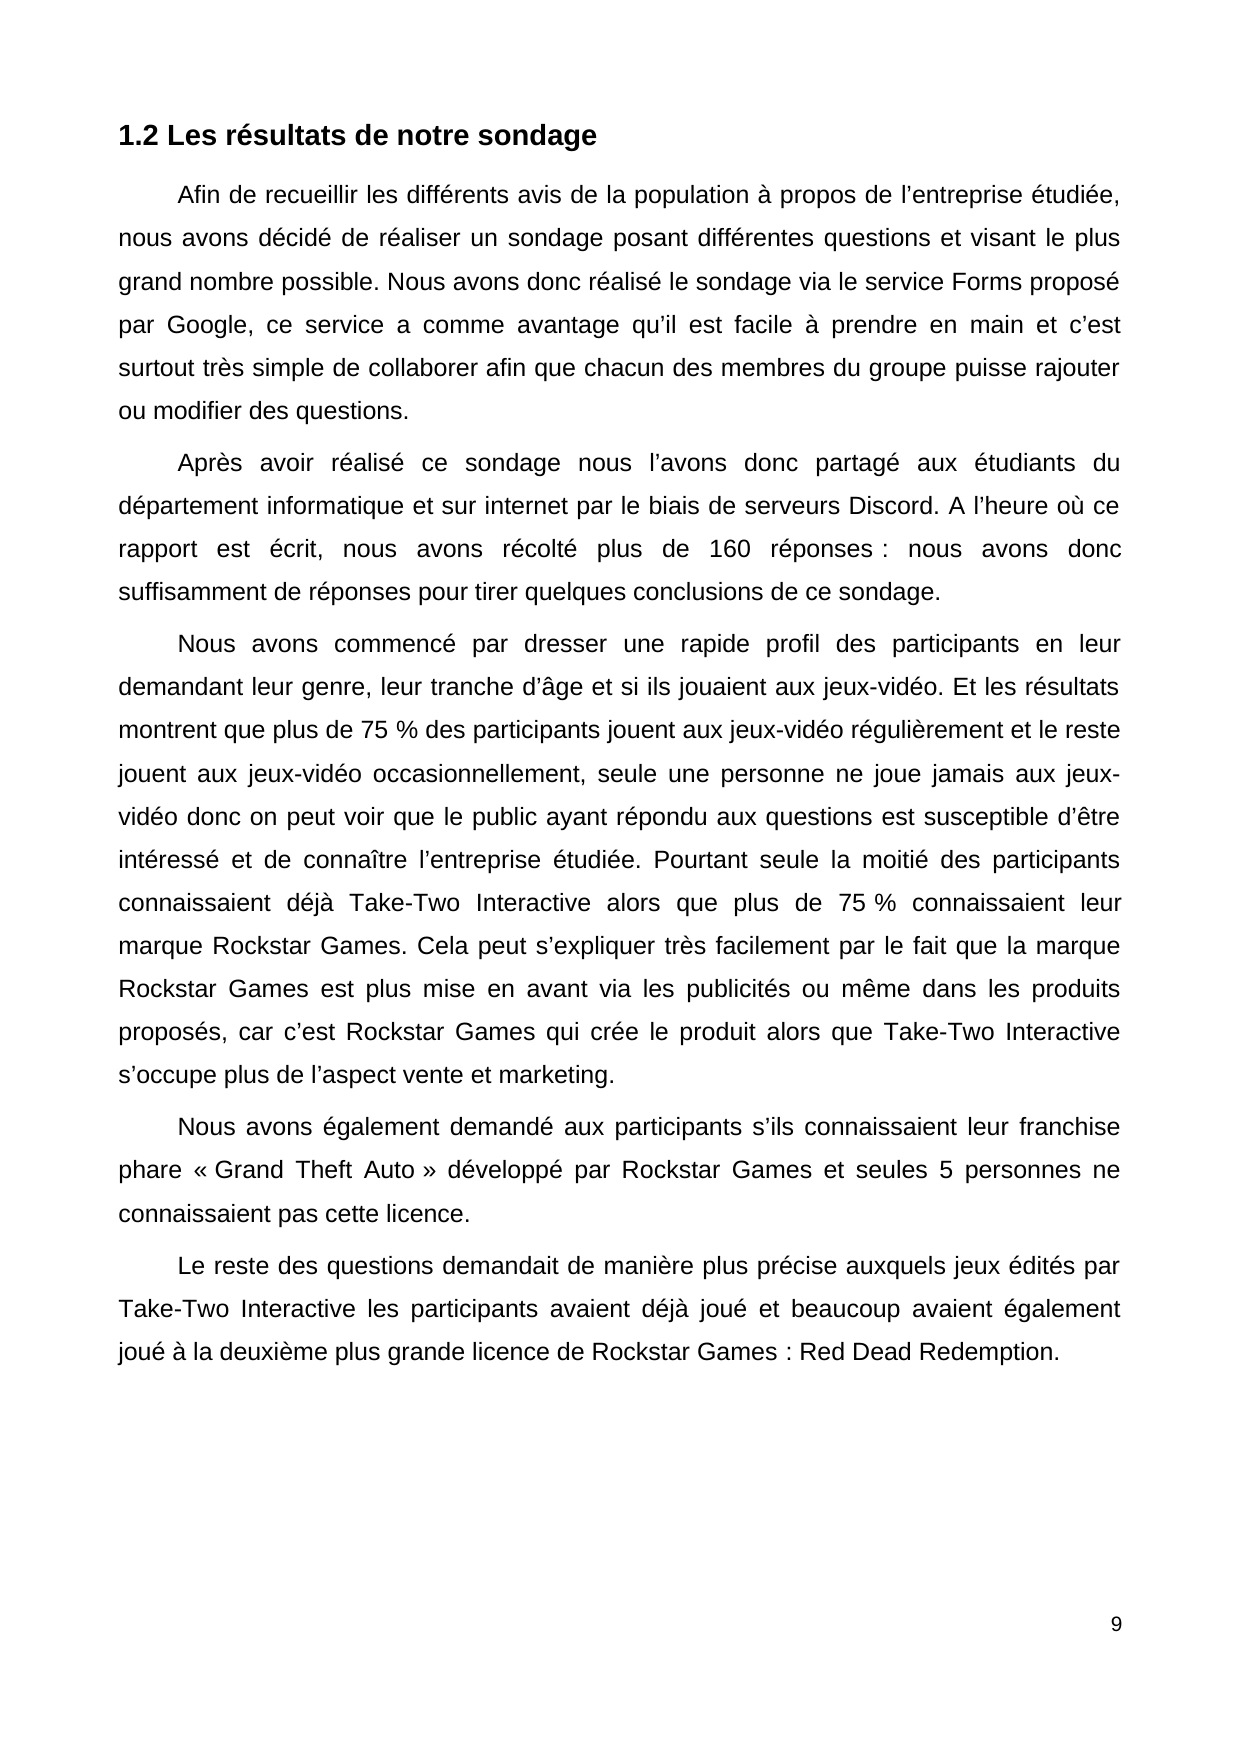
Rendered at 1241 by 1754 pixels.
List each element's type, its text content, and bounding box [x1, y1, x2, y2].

subtitle Les résultats de notre sondage [118, 118, 1122, 152]
text Afin de recueillir les différents avis de la population à propos de l’entreprise étudiée, nous avons décidé de réaliser un sondage posant différentes questions et visant le plus grand nombre possible. Nous avons donc réalisé le sondage via le service Forms proposé par Google, ce service a comme avantage qu’il est facile à prendre en main et c’est surtout très simple de collaborer afin que chacun des membres du groupe puisse rajouter ou modifier des questions. [118, 180, 1122, 424]
text Nous avons commencé par dresser une rapide profil des participants en leur demandant leur genre, leur tranche d’âge et si ils jouaient aux jeux-vidéo. Et les résultats montrent que plus de 75 % des participants jouent aux jeux-vidéo régulièrement et le reste jouent aux jeux-vidéo occasionnellement, seule une personne ne joue jamais aux jeux-vidéo donc on peut voir que le public ayant répondu aux questions est susceptible d’être intéressé et de connaître l’entreprise étudiée. Pourtant seule la moitié des participants connaissaient déjà Take-Two Interactive alors que plus de 75 % connaissaient leur marque Rockstar Games. Cela peut s’expliquer très facilement par le fait que la marque Rockstar Games est plus mise en avant via les publicités ou même dans les produits proposés, car c’est Rockstar Games qui crée le produit alors que Take-Two Interactive s’occupe plus de l’aspect vente et marketing. [118, 629, 1122, 1089]
text Le reste des questions demandait de manière plus précise auxquels jeux édités par Take-Two Interactive les participants avaient déjà joué et beaucoup avaient également joué à la deuxième plus grande licence de Rockstar Games : Red Dead Redemption. [118, 1251, 1122, 1366]
text Après avoir réalisé ce sondage nous l’avons donc partagé aux étudiants du département informatique et sur internet par le biais de serveurs Discord. A l’heure où ce rapport est écrit, nous avons récolté plus de 160 réponses : nous avons donc suffisamment de réponses pour tirer quelques conclusions de ce sondage. [118, 448, 1122, 606]
text Nous avons également demandé aux participants s’ils connaissaient leur franchise phare « Grand Theft Auto » développé par Rockstar Games et seules 5 personnes ne connaissaient pas cette licence. [118, 1112, 1122, 1227]
